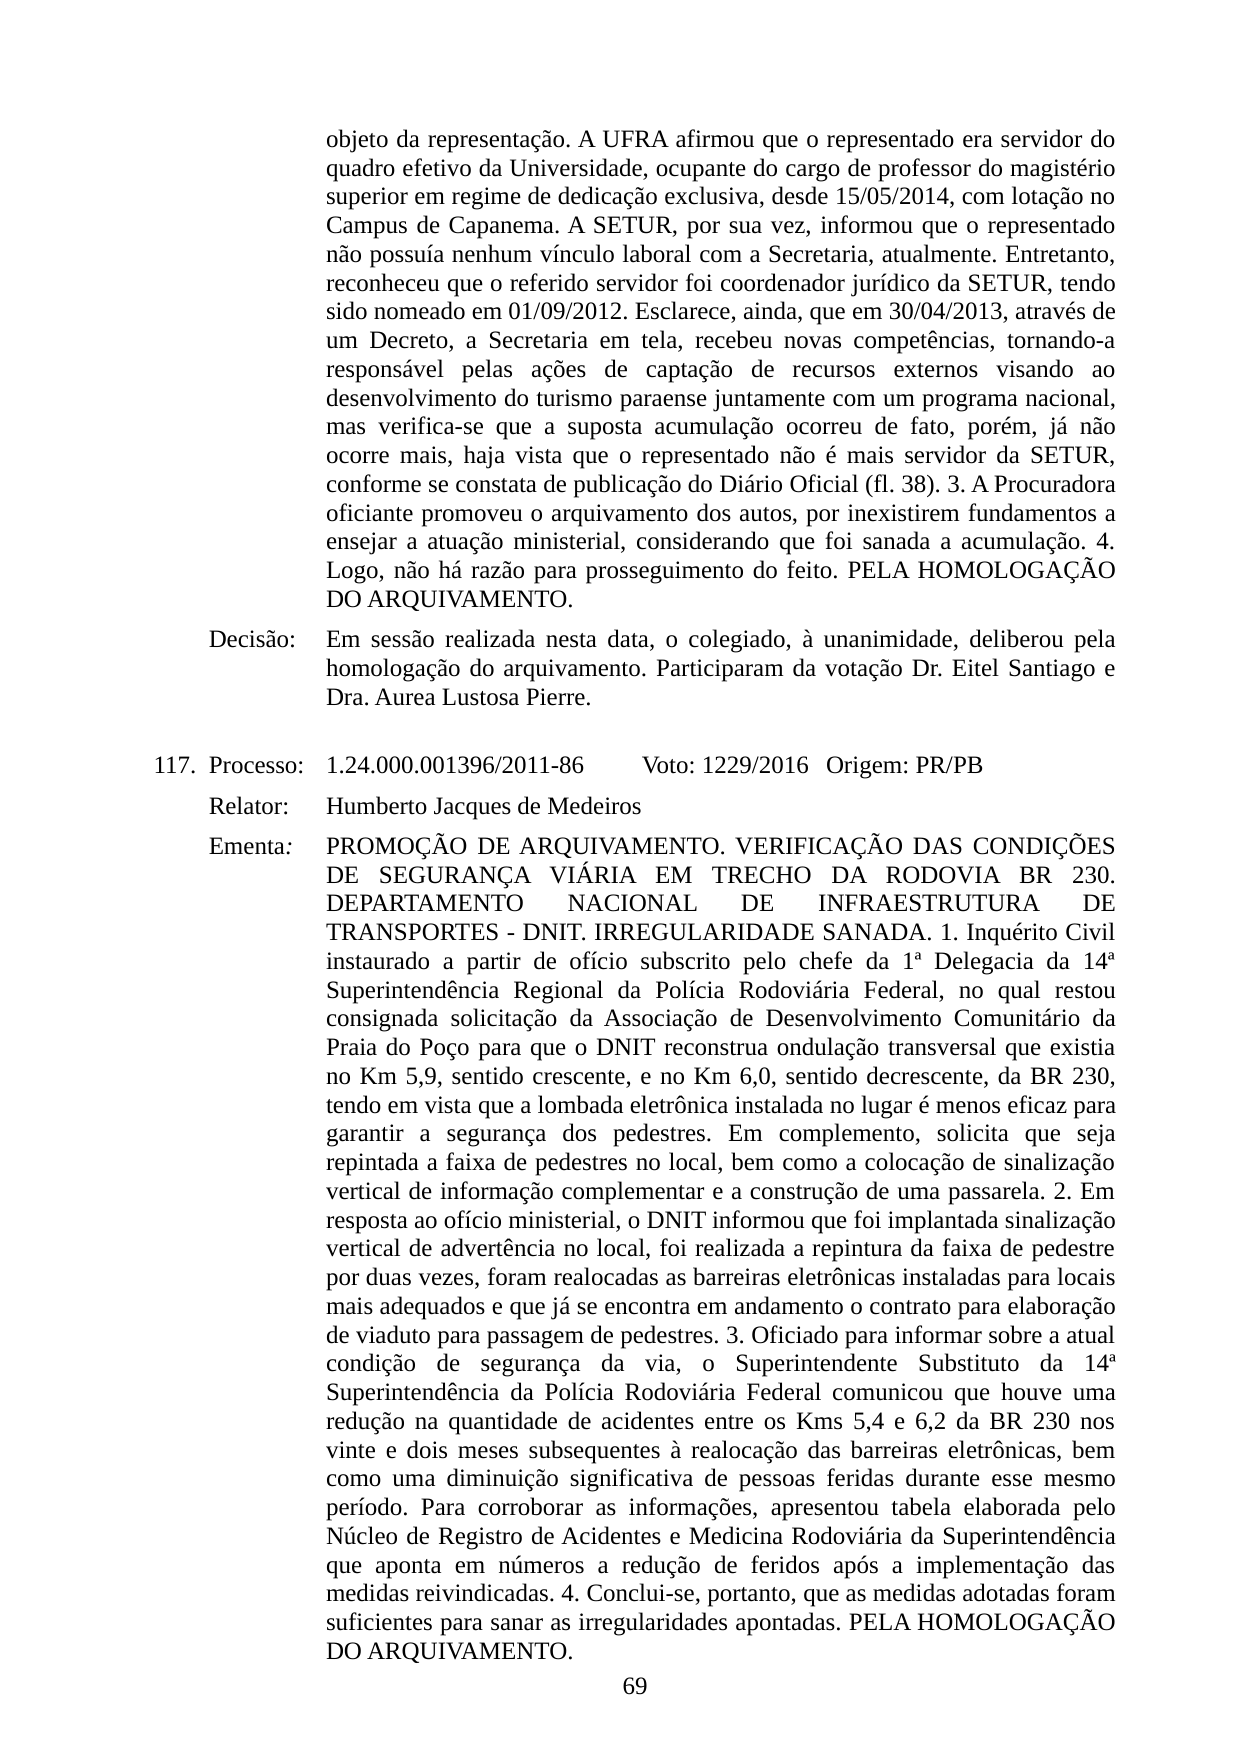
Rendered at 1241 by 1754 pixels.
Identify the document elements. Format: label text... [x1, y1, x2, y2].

table_header Processo: [203, 745, 320, 785]
table_header Origem: PR/PB [820, 745, 1122, 785]
table_cell [148, 825, 203, 1670]
table_cell [148, 118, 203, 618]
table_cell [148, 785, 203, 825]
table_header 1.24.000.001396/2011-86 [320, 745, 636, 785]
table_header Voto: 1229/2016 [636, 745, 820, 785]
table_cell PROMOÇÃO DE ARQUIVAMENTO. VERIFICAÇÃO DAS CONDIÇÕES DE SEGURANÇA VIÁRIA EM TRECHO DA RODOVIA BR 230. DEPARTAMENTO NACIONAL DE INFRAESTRUTURA DE TRANSPORTES - DNIT. IRREGULARIDADE SANADA. 1. Inquérito Civil instaurado a partir de ofício subscrito pelo chefe da 1ª Delegacia da 14ª Superintendência Regional da Polícia Rodoviária Federal, no qual restou consignada solicitação da Associação de Desenvolvimento Comunitário da Praia do Poço para que o DNIT reconstrua ondulação transversal que existia no Km 5,9, sentido crescente, e no Km 6,0, sentido decrescente, da BR 230, tendo em vista que a lombada eletrônica instalada no lugar é menos eficaz para garantir a segurança dos pedestres. Em complemento, solicita que seja repintada a faixa de pedestres no local, bem como a colocação de sinalização vertical de informação complementar e a construção de uma passarela. 2. Em resposta ao ofício ministerial, o DNIT informou que foi implantada sinalização vertical de advertência no local, foi realizada a repintura da faixa de pedestre por duas vezes, foram realocadas as barreiras eletrônicas instaladas para locais mais adequados e que já se encontra em andamento o contrato para elaboração de viaduto para passagem de pedestres. 3. Oficiado para informar sobre a atual condição de segurança da via, o Superintendente Substituto da 14ª Superintendência da Polícia Rodoviária Federal comunicou que houve uma redução na quantidade de acidentes entre os Kms 5,4 e 6,2 da BR 230 nos vinte e dois meses subsequentes à realocação das barreiras eletrônicas, bem como uma diminuição significativa de pessoas feridas durante esse mesmo período. Para corroborar as informações, apresentou tabela elaborada pelo Núcleo de Registro de Acidentes e Medicina Rodoviária da Superintendência que aponta em números a redução de feridos após a implementação das medidas reivindicadas. 4. Conclui-se, portanto, que as medidas adotadas foram suficientes para sanar as irregularidades apontadas. PELA HOMOLOGAÇÃO DO ARQUIVAMENTO. [320, 825, 1122, 1670]
table_cell Em sessão realizada nesta data, o colegiado, à unanimidade, deliberou pela homologação do arquivamento. Participaram da votação Dr. Eitel Santiago e Dra. Aurea Lustosa Pierre. [320, 618, 1122, 716]
table_cell Decisão: [203, 618, 320, 716]
table_cell objeto da representação. A UFRA afirmou que o representado era servidor do quadro efetivo da Universidade, ocupante do cargo de professor do magistério superior em regime de dedicação exclusiva, desde 15/05/2014, com lotação no Campus de Capanema. A SETUR, por sua vez, informou que o representado não possuía nenhum vínculo laboral com a Secretaria, atualmente. Entretanto, reconheceu que o referido servidor foi coordenador jurídico da SETUR, tendo sido nomeado em 01/09/2012. Esclarece, ainda, que em 30/04/2013, através de um Decreto, a Secretaria em tela, recebeu novas competências, tornando-a responsável pelas ações de captação de recursos externos visando ao desenvolvimento do turismo paraense juntamente com um programa nacional, mas verifica-se que a suposta acumulação ocorreu de fato, porém, já não ocorre mais, haja vista que o representado não é mais servidor da SETUR, conforme se constata de publicação do Diário Oficial (fl. 38). 3. A Procuradora oficiante promoveu o arquivamento dos autos, por inexistirem fundamentos a ensejar a atuação ministerial, considerando que foi sanada a acumulação. 4. Logo, não há razão para prosseguimento do feito. PELA HOMOLOGAÇÃO DO ARQUIVAMENTO. [320, 118, 1122, 618]
table_cell [148, 618, 203, 716]
table_header 117. [148, 745, 203, 785]
table_cell Relator: [203, 785, 320, 825]
table_cell Humberto Jacques de Medeiros [320, 785, 1122, 825]
table_cell Ementa: [203, 825, 320, 1670]
table_cell [203, 118, 320, 618]
